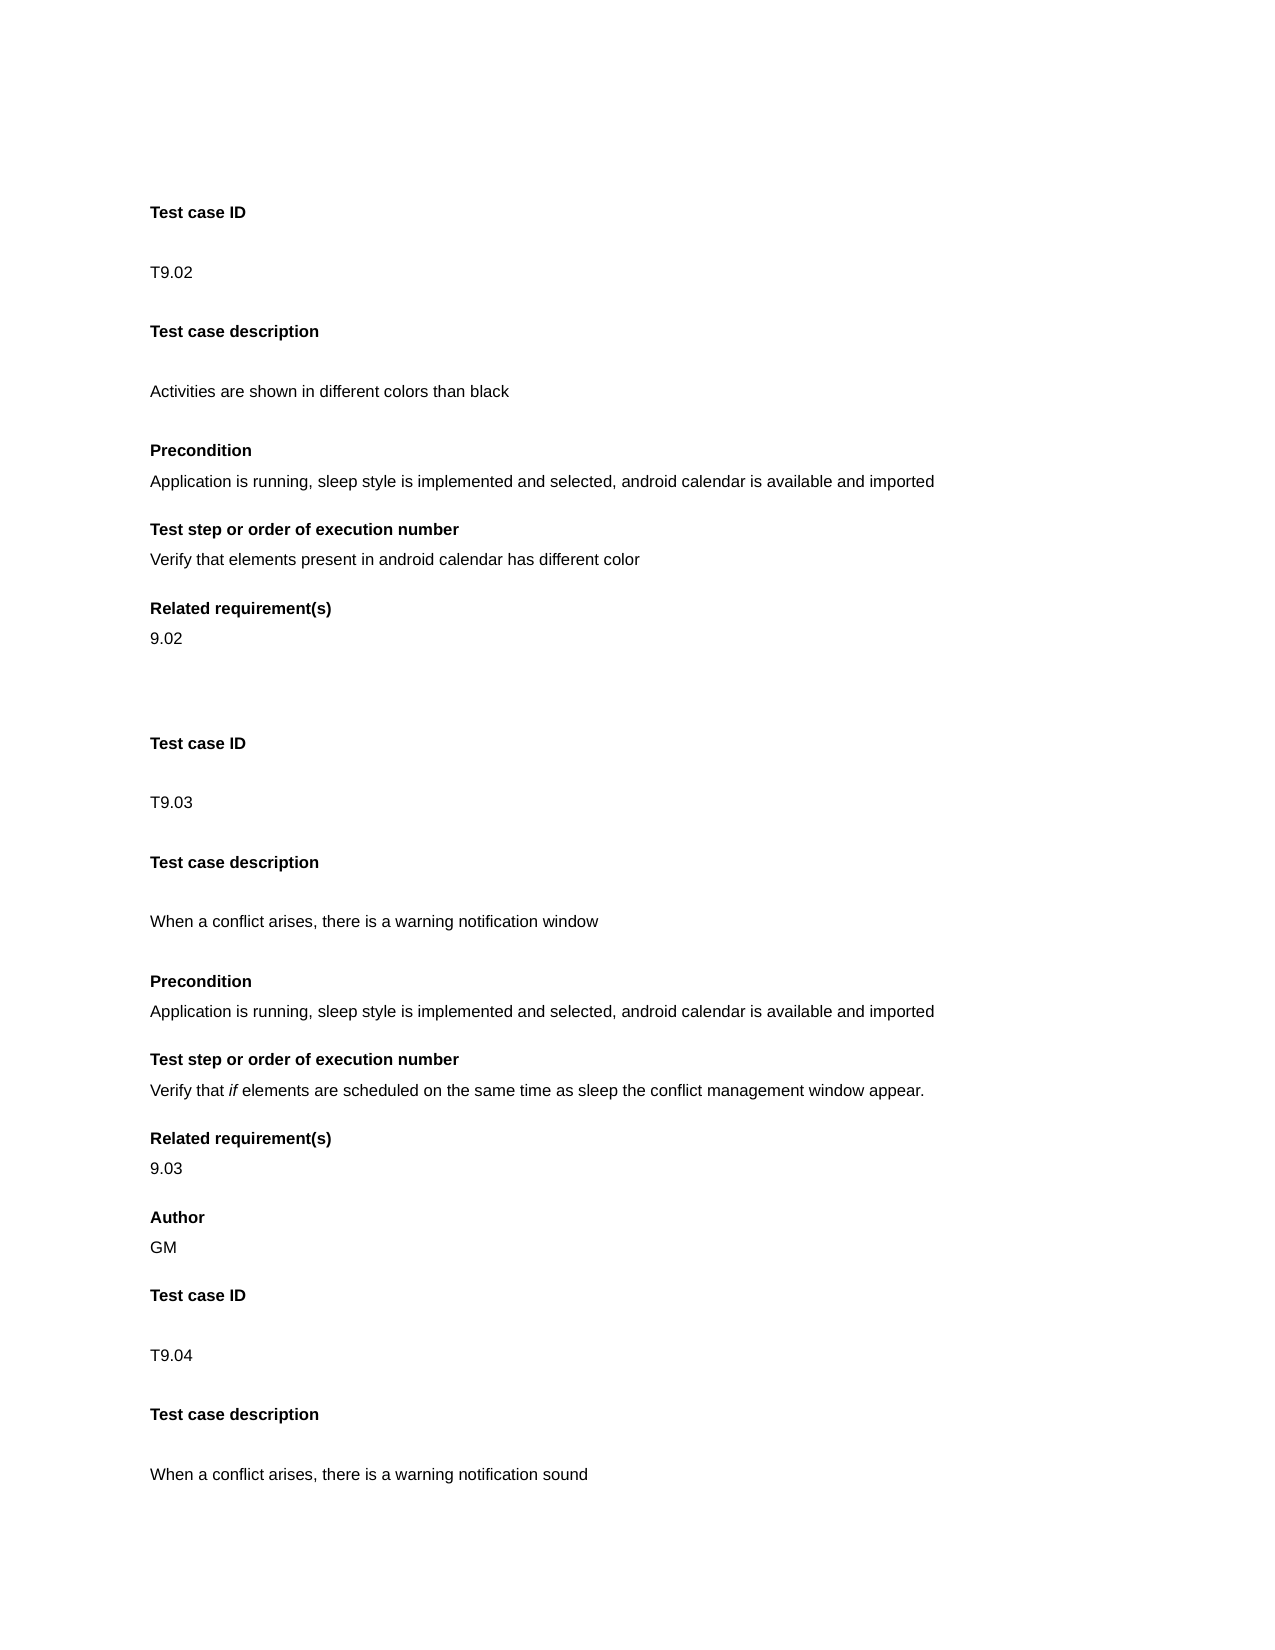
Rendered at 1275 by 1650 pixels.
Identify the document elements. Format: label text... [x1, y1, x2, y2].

subtitle T9.04 [150, 1346, 1125, 1365]
text Verify that elements present in android calendar has different color [150, 550, 1125, 569]
subtitle Test case description [150, 1405, 1125, 1424]
text Application is running, sleep style is implemented and selected, android calendar is available and imported [150, 1002, 1125, 1021]
subtitle Test case ID [150, 1286, 1125, 1305]
subtitle Test step or order of execution number [150, 1050, 1125, 1069]
subtitle Related requirement(s) [150, 598, 1125, 618]
text 9.03 [150, 1159, 1125, 1178]
subtitle Author [150, 1207, 1125, 1227]
subtitle Precondition [150, 441, 1125, 460]
subtitle Precondition [150, 971, 1125, 991]
text Verify that if elements are scheduled on the same time as sleep the conflict management window appear. [150, 1080, 1125, 1099]
text Application is running, sleep style is implemented and selected, android calendar is available and imported [150, 471, 1125, 491]
subtitle Test case ID [150, 733, 1125, 753]
subtitle Test case ID [150, 203, 1125, 222]
text 9.02 [150, 629, 1125, 672]
subtitle When a conflict arises, there is a warning notification window [150, 912, 1125, 931]
subtitle When a conflict arises, there is a warning notification sound [150, 1464, 1125, 1484]
subtitle Test case description [150, 322, 1125, 341]
subtitle Activities are shown in different colors than black [150, 382, 1125, 401]
subtitle T9.02 [150, 263, 1125, 282]
subtitle T9.03 [150, 793, 1125, 812]
subtitle Related requirement(s) [150, 1129, 1125, 1148]
subtitle Test step or order of execution number [150, 520, 1125, 539]
subtitle Test case description [150, 852, 1125, 872]
text GM [150, 1238, 1125, 1257]
